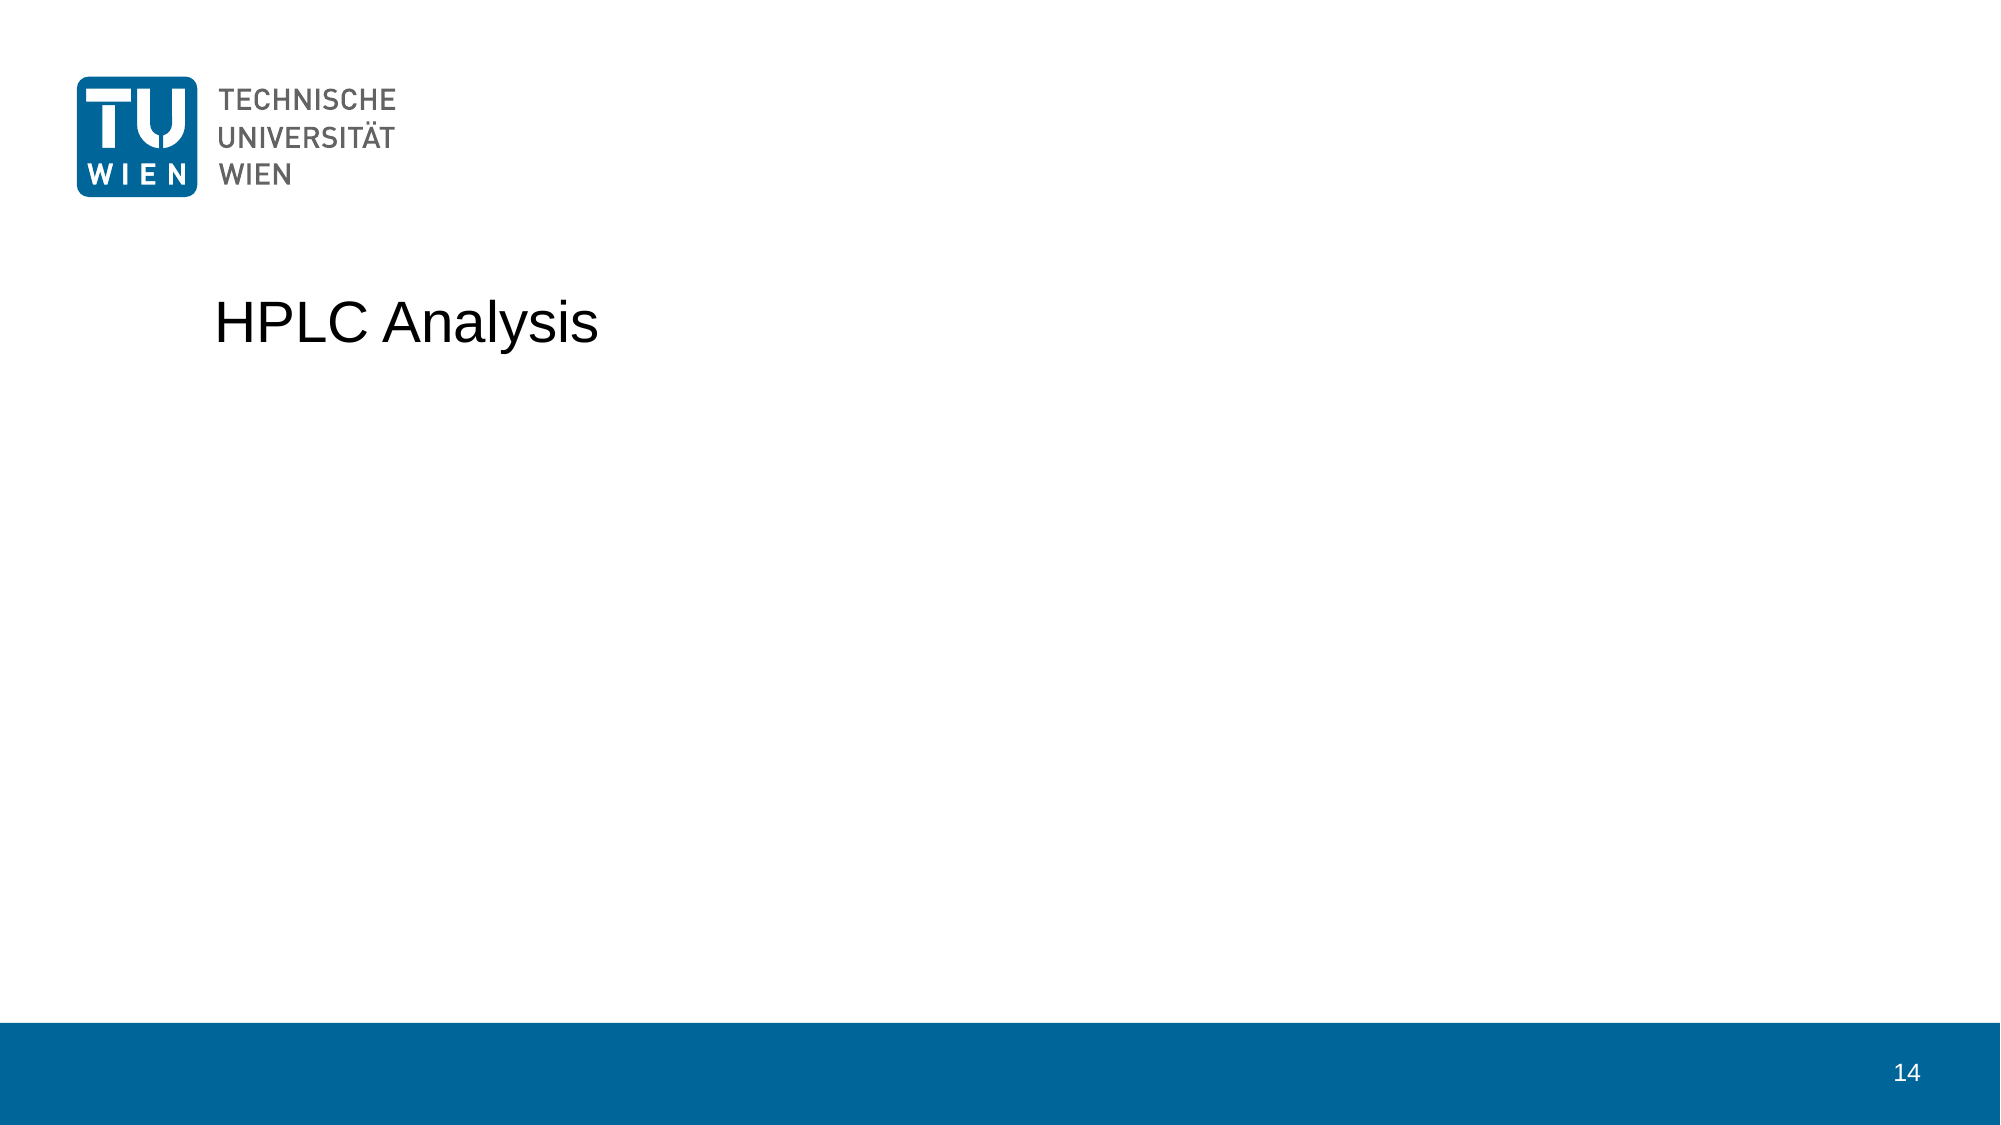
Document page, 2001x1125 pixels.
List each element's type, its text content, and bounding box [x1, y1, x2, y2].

title HPLC Analysis [214, 254, 1922, 391]
